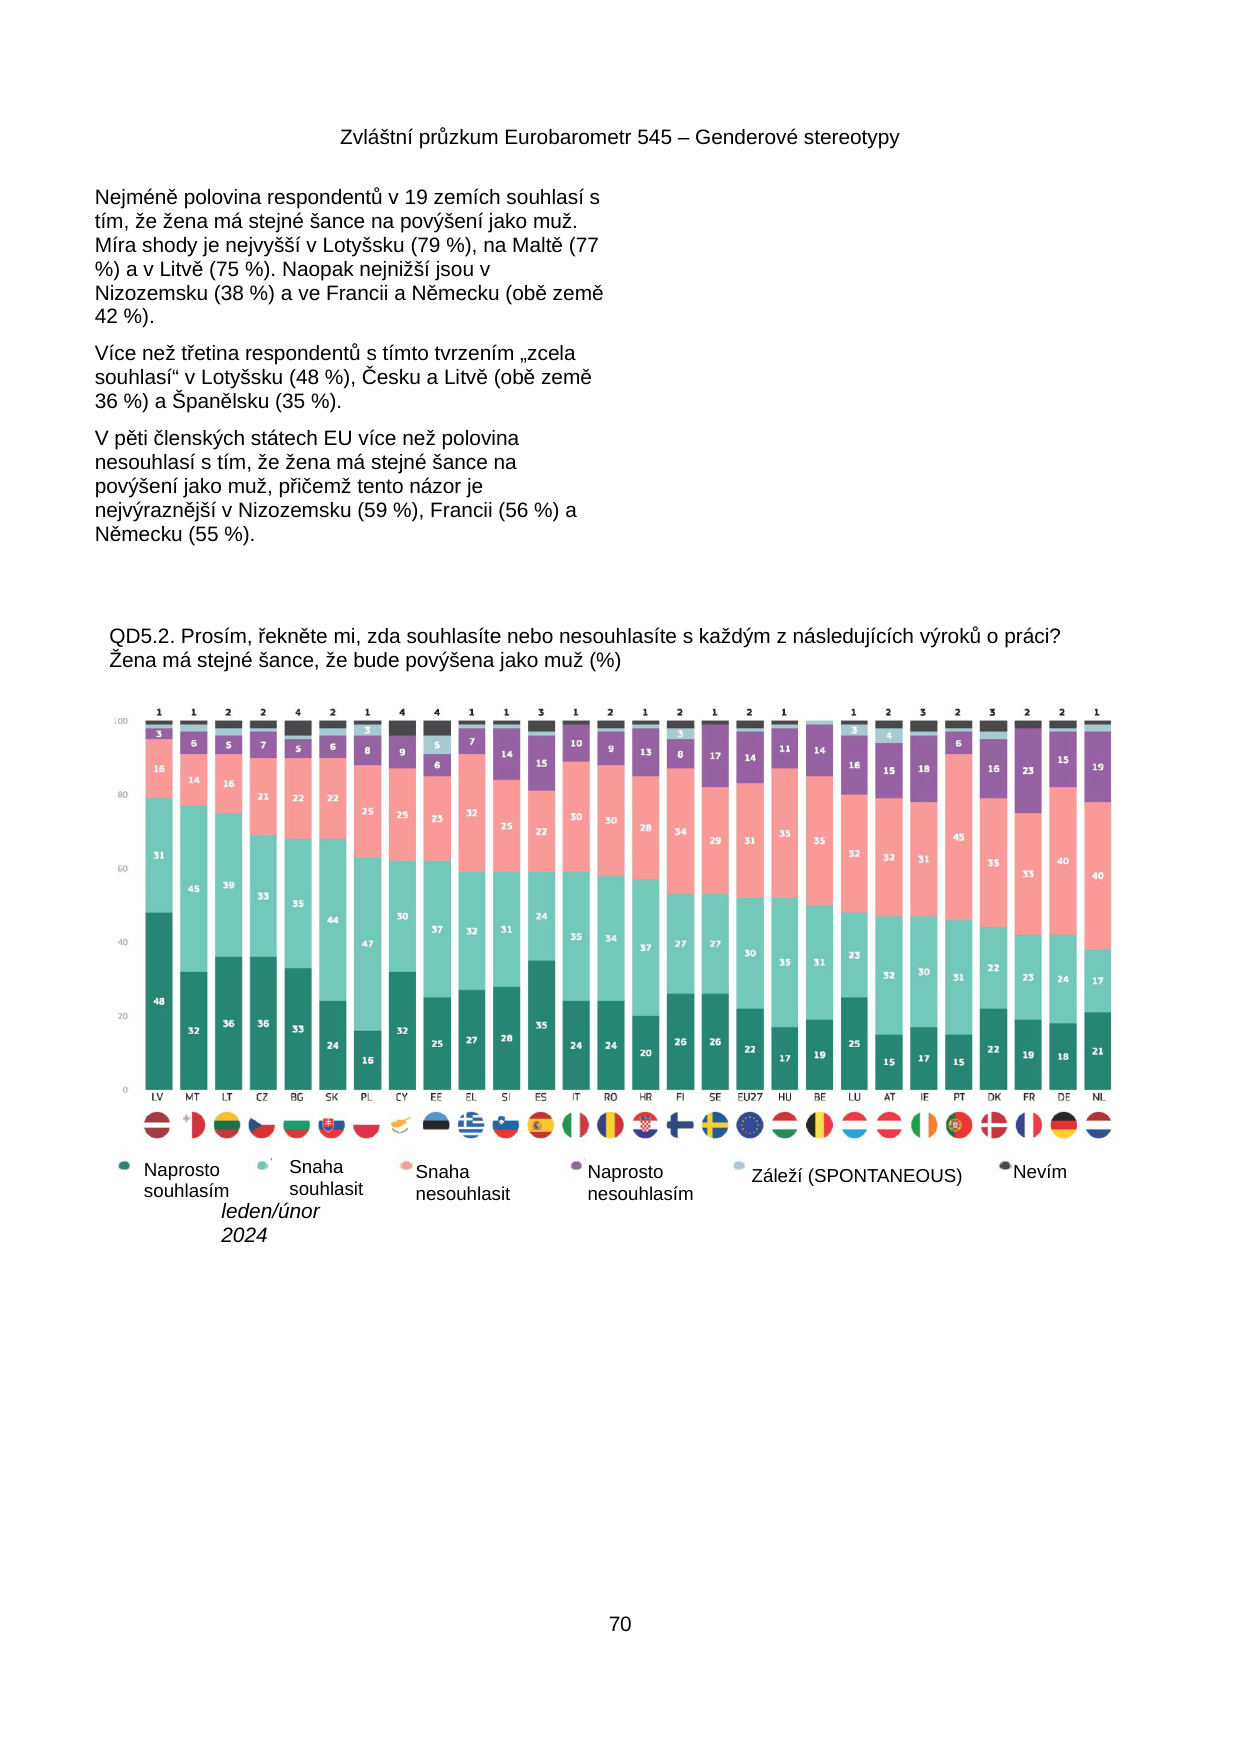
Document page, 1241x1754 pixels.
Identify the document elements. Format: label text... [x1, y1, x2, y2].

text V pěti členských státech EU více než polovina nesouhlasí s tím, že žena má stejné šance na povýšení jako muž, přičemž tento názor je nejvýraznější v Nizozemsku (59 %), Francii (56 %) a Německu (55 %). [94, 426, 605, 546]
picture [112, 1143, 1012, 1181]
text Více než třetina respondentů s tímto tvrzením „zcela souhlasí“ v Lotyšsku (48 %), Česku a Litvě (obě země 36 %) a Španělsku (35 %). [94, 341, 605, 413]
picture [106, 704, 1122, 1142]
picture [892, 1172, 898, 1181]
picture [918, 1170, 927, 1181]
text Nejméně polovina respondentů v 19 zemích souhlasí s tím, že žena má stejné šance na povýšení jako muž. Míra shody je nejvyšší v Lotyšsku (79 %), na Maltě (77 %) a v Litvě (75 %). Naopak nejnižší jsou v Nizozemsku (38 %) a ve Francii a Německu (obě země 42 %). [94, 184, 605, 328]
picture [842, 1170, 851, 1181]
picture [856, 1172, 862, 1181]
